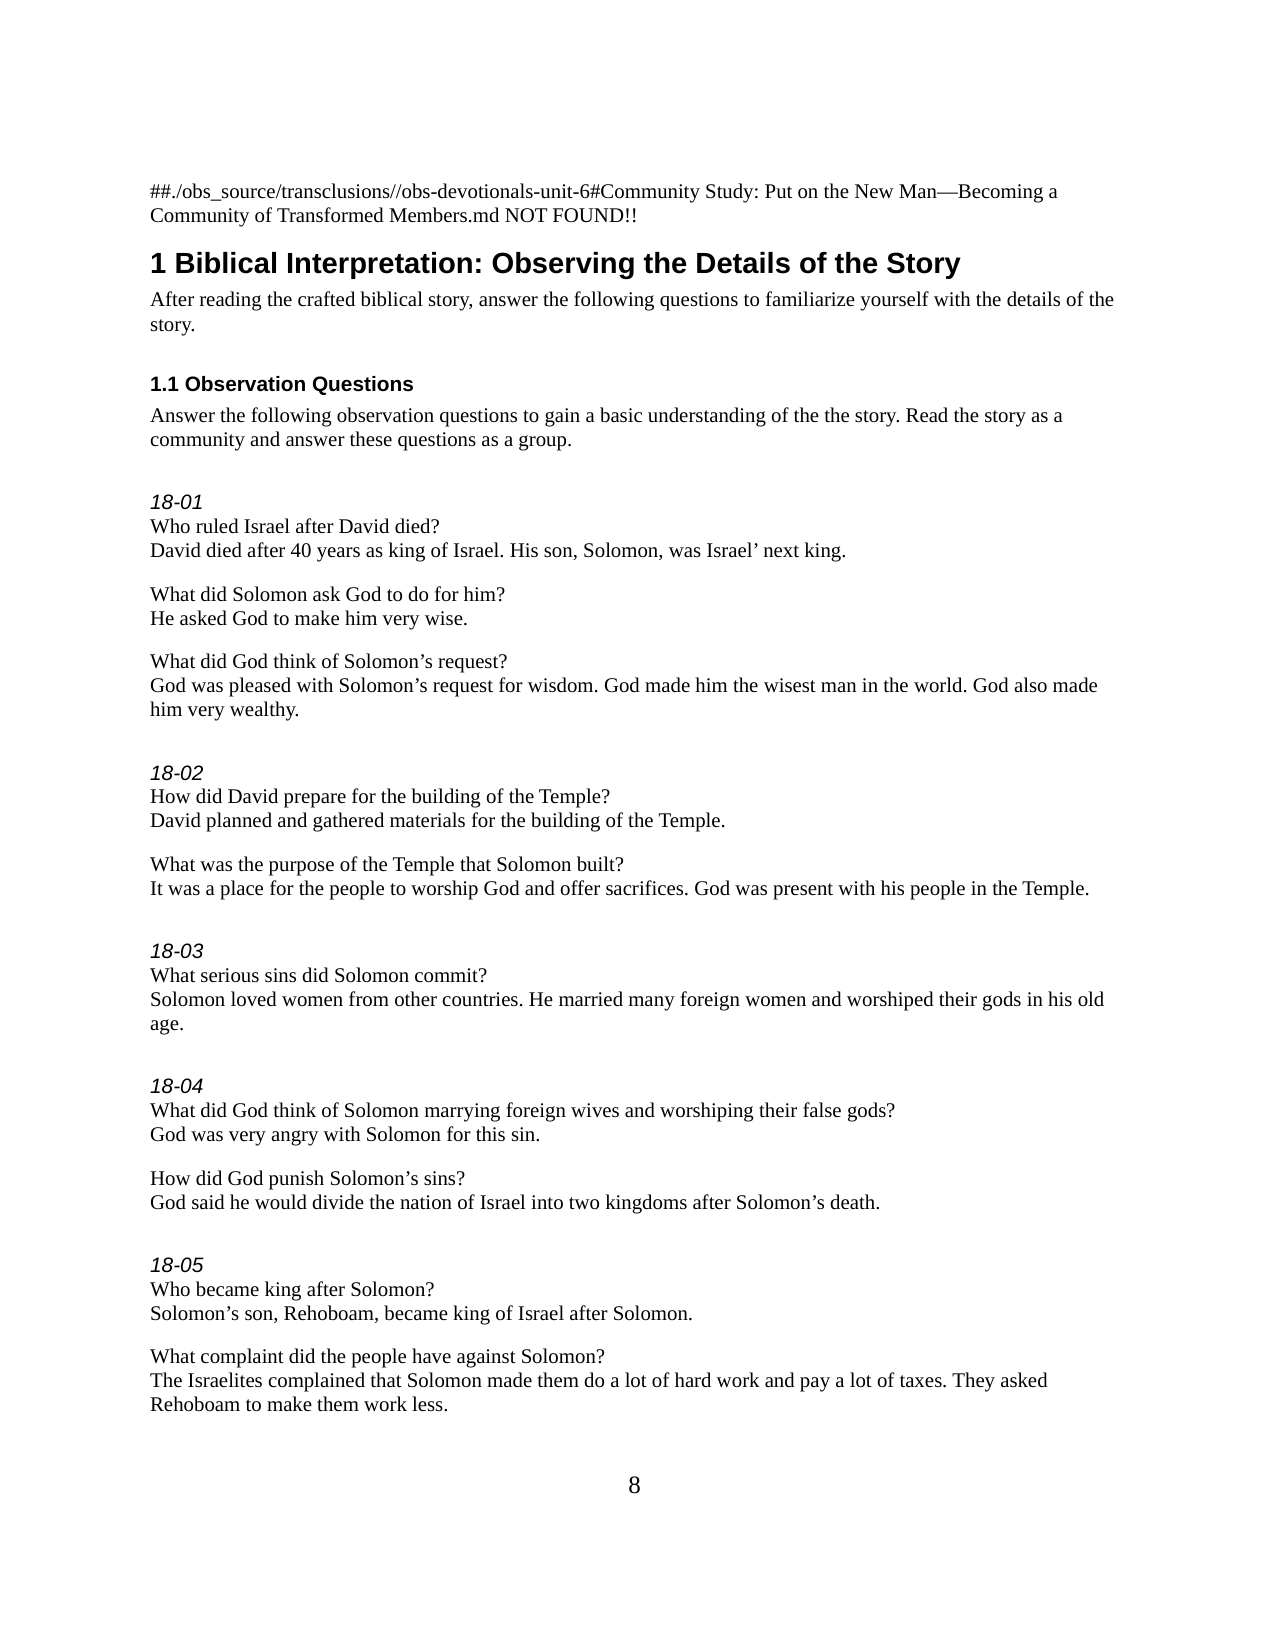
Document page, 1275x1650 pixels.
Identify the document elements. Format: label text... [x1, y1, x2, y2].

text What did God think of Solomon’s request? God was pleased with Solomon’s request for wisdom. God made him the wisest man in the world. God also made him very wealthy. [150, 649, 1125, 721]
text What serious sins did Solomon commit? Solomon loved women from other countries. He married many foreign women and worshiped their gods in his old age. [150, 963, 1125, 1035]
subtitle 1 Biblical Interpretation: Observing the Details of the Story [150, 246, 1125, 280]
subtitle 18-03 [150, 939, 1125, 963]
subtitle 18-05 [150, 1253, 1125, 1277]
text What complaint did the people have against Solomon? The Israelites complained that Solomon made them do a lot of hard work and pay a lot of taxes. They asked Rehoboam to make them work less. [150, 1344, 1125, 1416]
subtitle 18-04 [150, 1074, 1125, 1098]
text Who ruled Israel after David died? David died after 40 years as king of Israel. His son, Solomon, was Israel’ next king. [150, 514, 1125, 562]
text What was the purpose of the Temple that Solomon built? It was a place for the people to worship God and offer sacrifices. God was present with his people in the Temple. [150, 852, 1125, 900]
text What did Solomon ask God to do for him? He asked God to make him very wise. [150, 582, 1125, 630]
subtitle 18-01 [150, 490, 1125, 514]
text How did David prepare for the building of the Temple? David planned and gathered materials for the building of the Temple. [150, 784, 1125, 832]
text What did God think of Solomon marrying foreign wives and worshiping their false gods? God was very angry with Solomon for this sin. [150, 1098, 1125, 1146]
text Who became king after Solomon? Solomon’s son, Rehoboam, became king of Israel after Solomon. [150, 1277, 1125, 1325]
text How did God punish Solomon’s sins? God said he would divide the nation of Israel into two kingdoms after Solomon’s death. [150, 1166, 1125, 1214]
subtitle 18-02 [150, 760, 1125, 784]
text After reading the crafted biblical story, answer the following questions to familiarize yourself with the details of the story. [150, 287, 1125, 336]
subtitle 1.1 Observation Questions [150, 371, 1125, 395]
text Answer the following observation questions to gain a basic understanding of the the story. Read the story as a community and answer these questions as a group. [150, 403, 1125, 451]
text ##./obs_source/transclusions//obs-devotionals-unit-6#Community Study: Put on the New Man—Becoming a Community of Transformed Members.md NOT FOUND!! [150, 179, 1125, 227]
